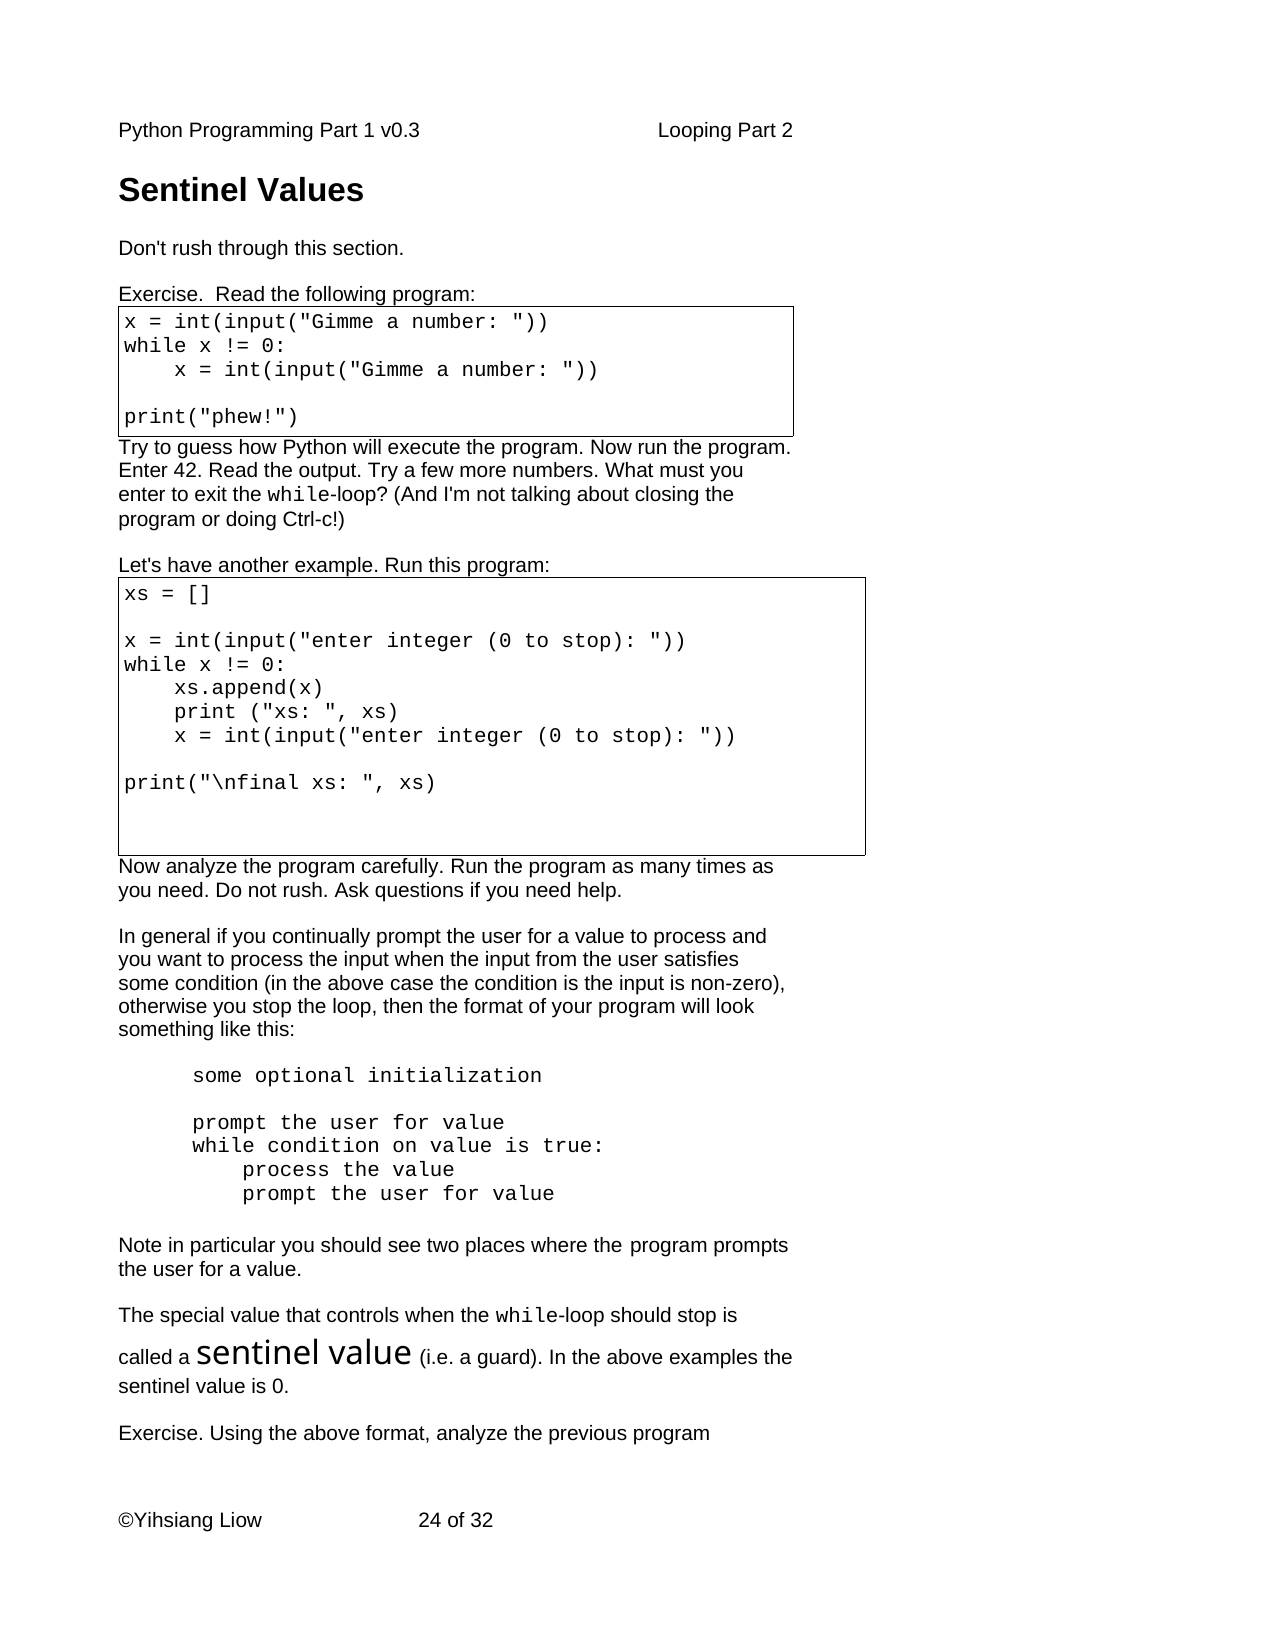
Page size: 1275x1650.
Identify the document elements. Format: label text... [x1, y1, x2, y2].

text prompt the user for value [118, 1112, 793, 1136]
text The special value that controls when the while-loop should stop is called a sentinel value (i.e. a guard). In the above examples the sentinel value is 0. [118, 1304, 793, 1398]
text prompt the user for value [118, 1183, 793, 1206]
text Don't rush through this section. [118, 236, 793, 259]
text some optional initialization [118, 1064, 793, 1088]
text process the value [118, 1159, 793, 1183]
table_header xs = [] x = int(input("enter integer (0 to stop): ")) while x != 0: xs.append(x) print ("xs: ", xs) x = int(input("enter integer (0 to stop): ")) print("\nfinal xs: ", xs) [119, 578, 865, 855]
text Exercise. Using the above format, analyze the previous program [118, 1421, 793, 1444]
text Let's have another example. Run this program: [118, 554, 793, 577]
text Exercise. Read the following program: [118, 282, 793, 306]
text Note in particular you should see two places where the program prompts the user for a value. [118, 1230, 793, 1281]
text while condition on value is true: [118, 1136, 793, 1159]
table_header x = int(input("Gimme a number: ")) while x != 0: x = int(input("Gimme a number: ")) print("phew!") [119, 307, 793, 436]
text Now analyze the program carefully. Run the program as many times as you need. Do not rush. Ask questions if you need help. [118, 856, 793, 902]
text In general if you continually prompt the user for a value to process and you want to process the input when the input from the user satisfies some condition (in the above case the condition is the input is non-zero), otherwise you stop the loop, then the format of your program will look something like this: [118, 925, 793, 1041]
text Sentinel Values [118, 171, 793, 208]
text Try to guess how Python will execute the program. Now run the program. Enter 42. Read the output. Try a few more numbers. What must you enter to exit the while-loop? (And I'm not talking about closing the program or doing Ctrl-c!) [118, 437, 793, 530]
